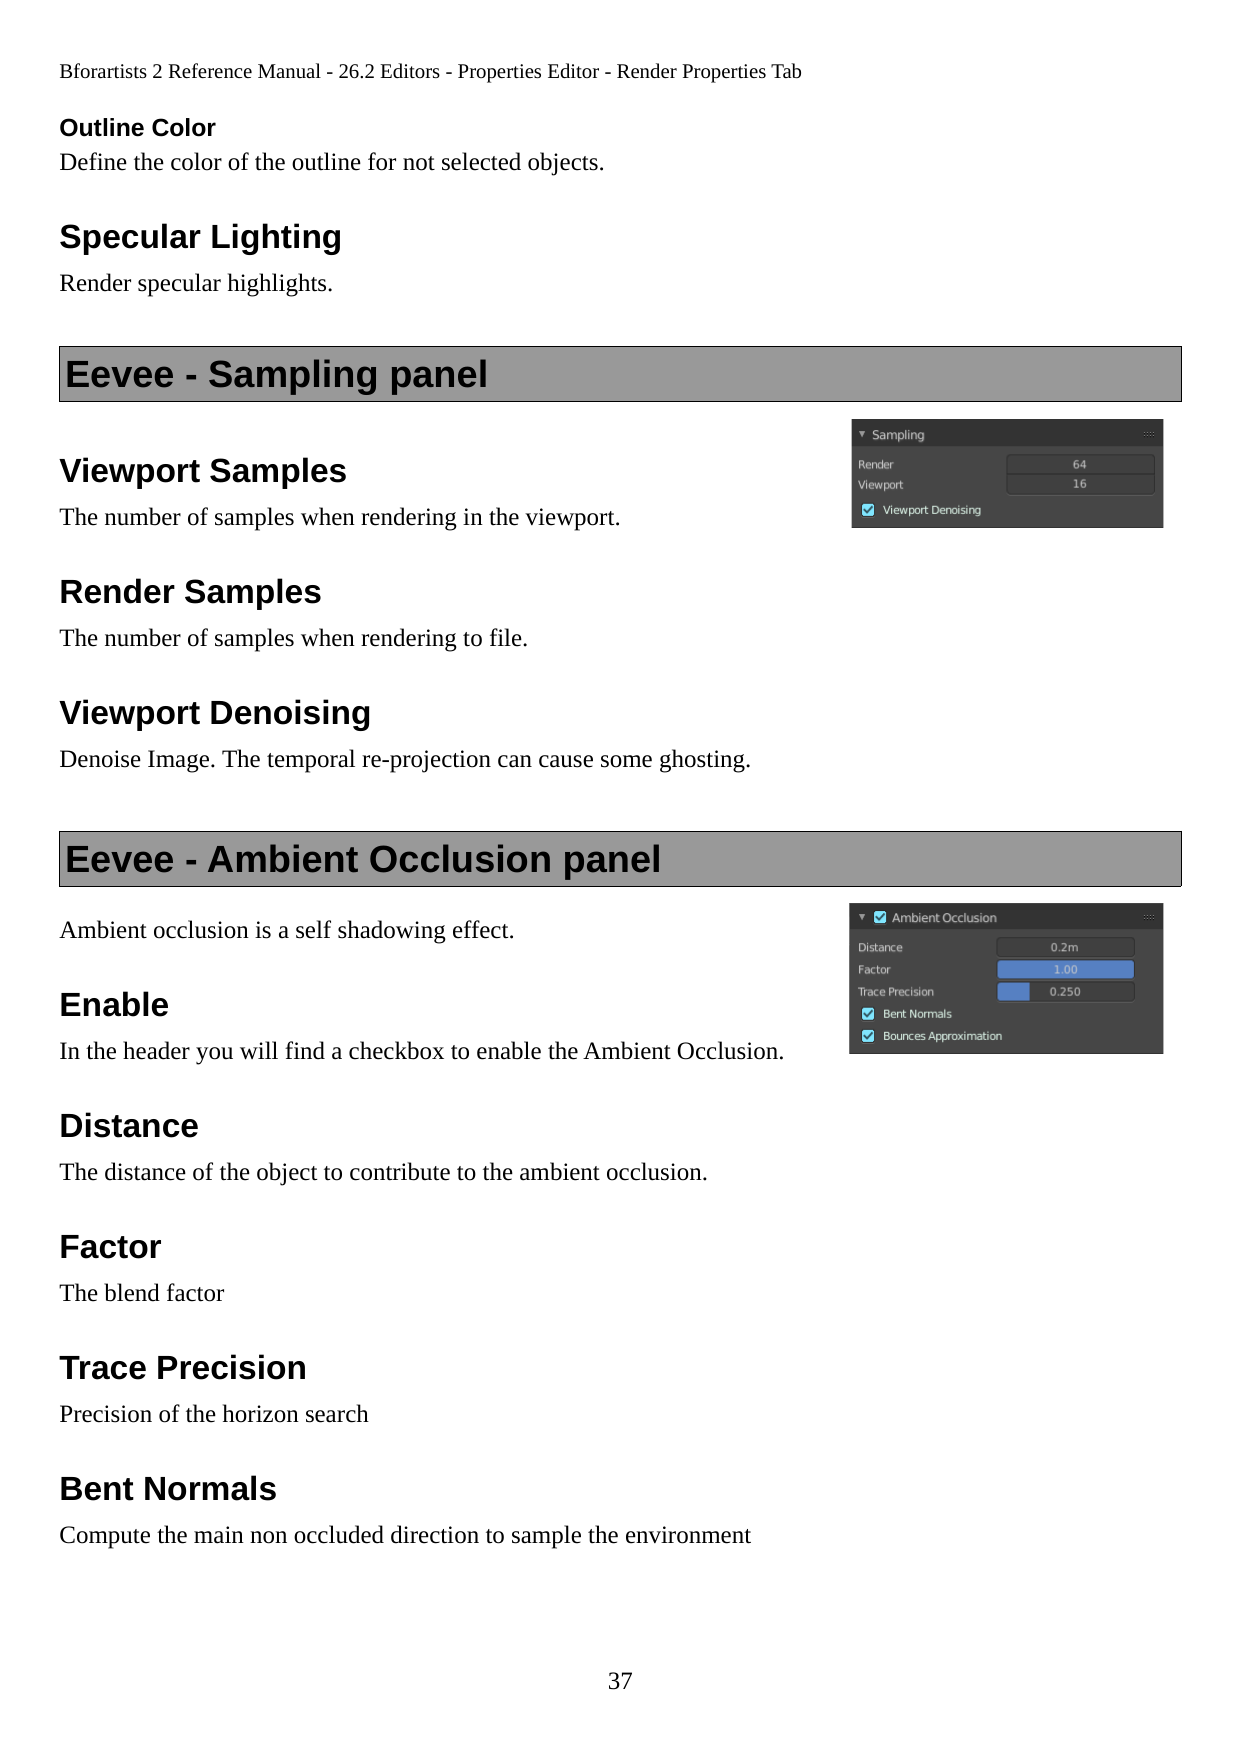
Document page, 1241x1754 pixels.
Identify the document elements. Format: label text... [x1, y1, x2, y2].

text The distance of the object to contribute to the ambient occlusion. [59, 1157, 1181, 1186]
text Define the color of the outline for not selected objects. [59, 147, 1181, 176]
subtitle Specular Lighting [59, 217, 1181, 256]
subtitle Viewport Denoising [59, 693, 1181, 732]
subtitle Enable [59, 984, 849, 1023]
subtitle Viewport Samples [59, 451, 851, 490]
text Render specular highlights. [59, 268, 1181, 297]
text Compute the main non occluded direction to sample the environment [59, 1520, 1181, 1549]
subtitle Distance [59, 1106, 1181, 1144]
table_header Eevee - Ambient Occlusion panel [60, 832, 1181, 886]
text The number of samples when rendering in the viewport. [59, 502, 1181, 531]
text Precision of the horizon search [59, 1399, 1181, 1428]
text Denoise Image. The temporal re-projection can cause some ghosting. [59, 744, 1181, 773]
subtitle Render Samples [59, 572, 1181, 611]
subtitle Factor [59, 1227, 1181, 1265]
text The blend factor [59, 1278, 1181, 1307]
picture [851, 419, 1164, 528]
text The number of samples when rendering to file. [59, 623, 1181, 652]
picture [849, 903, 1164, 1054]
text Ambient occlusion is a self shadowing effect. [59, 915, 849, 943]
subtitle Outline Color [59, 113, 1181, 141]
subtitle [1164, 451, 1181, 490]
subtitle Bent Normals [59, 1469, 1181, 1507]
table_header Eevee - Sampling panel [60, 347, 1181, 401]
subtitle Trace Precision [59, 1348, 1181, 1386]
subtitle [1164, 984, 1181, 1023]
text In the header you will find a checkbox to enable the Ambient Occlusion. [59, 1036, 1181, 1064]
